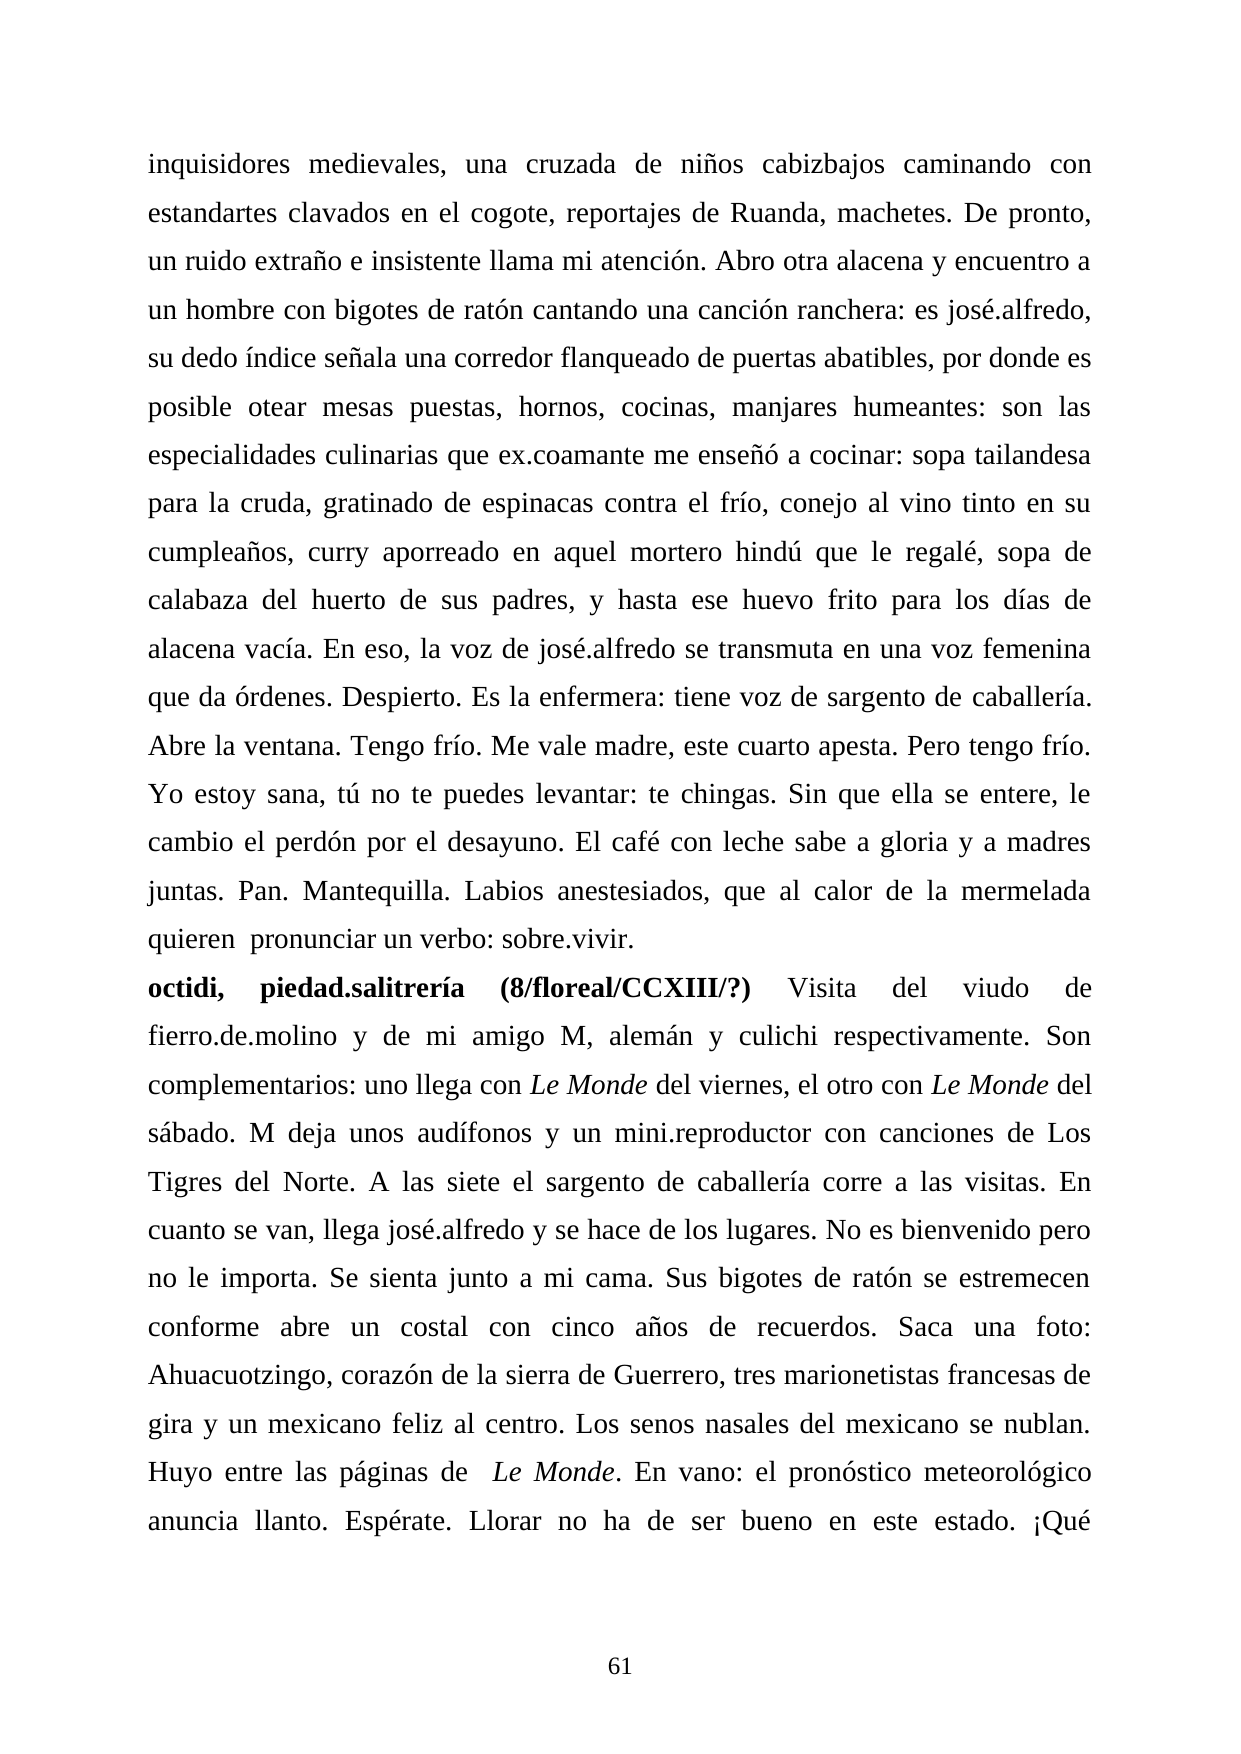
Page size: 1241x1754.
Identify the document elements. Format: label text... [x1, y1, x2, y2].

text octidi, piedad.salitrería (8/floreal/CCXIII/?) Visita del viudo de fierro.de.molino y de mi amigo M, alemán y culichi respectivamente. Son complementarios: uno llega con Le Monde del viernes, el otro con Le Monde del sábado. M deja unos audífonos y un mini.reproductor con canciones de Los Tigres del Norte. A las siete el sargento de caballería corre a las visitas. En cuanto se van, llega josé.alfredo y se hace de los lugares. No es bienvenido pero no le importa. Se sienta junto a mi cama. Sus bigotes de ratón se estremecen conforme abre un costal con cinco años de recuerdos. Saca una foto: Ahuacuotzingo, corazón de la sierra de Guerrero, tres marionetistas francesas de gira y un mexicano feliz al centro. Los senos nasales del mexicano se nublan. Huyo entre las páginas de Le Monde. En vano: el pronóstico meteorológico anuncia llanto. Espérate. Llorar no ha de ser bueno en este estado. ¡Qué [148, 971, 1092, 1536]
text inquisidores medievales, una cruzada de niños cabizbajos caminando con estandartes clavados en el cogote, reportajes de Ruanda, machetes. De pronto, un ruido extraño e insistente llama mi atención. Abro otra alacena y encuentro a un hombre con bigotes de ratón cantando una canción ranchera: es josé.alfredo, su dedo índice señala una corredor flanqueado de puertas abatibles, por donde es posible otear mesas puestas, hornos, cocinas, manjares humeantes: son las especialidades culinarias que ex.coamante me enseñó a cocinar: sopa tailandesa para la cruda, gratinado de espinacas contra el frío, conejo al vino tinto en su cumpleaños, curry aporreado en aquel mortero hindú que le regalé, sopa de calabaza del huerto de sus padres, y hasta ese huevo frito para los días de alacena vacía. En eso, la voz de josé.alfredo se transmuta en una voz femenina que da órdenes. Despierto. Es la enfermera: tiene voz de sargento de caballería. Abre la ventana. Tengo frío. Me vale madre, este cuarto apesta. Pero tengo frío. Yo estoy sana, tú no te puedes levantar: te chingas. Sin que ella se entere, le cambio el perdón por el desayuno. El café con leche sabe a gloria y a madres juntas. Pan. Mantequilla. Labios anestesiados, que al calor de la mermelada quieren pronunciar un verbo: sobre.vivir. [148, 148, 1092, 955]
